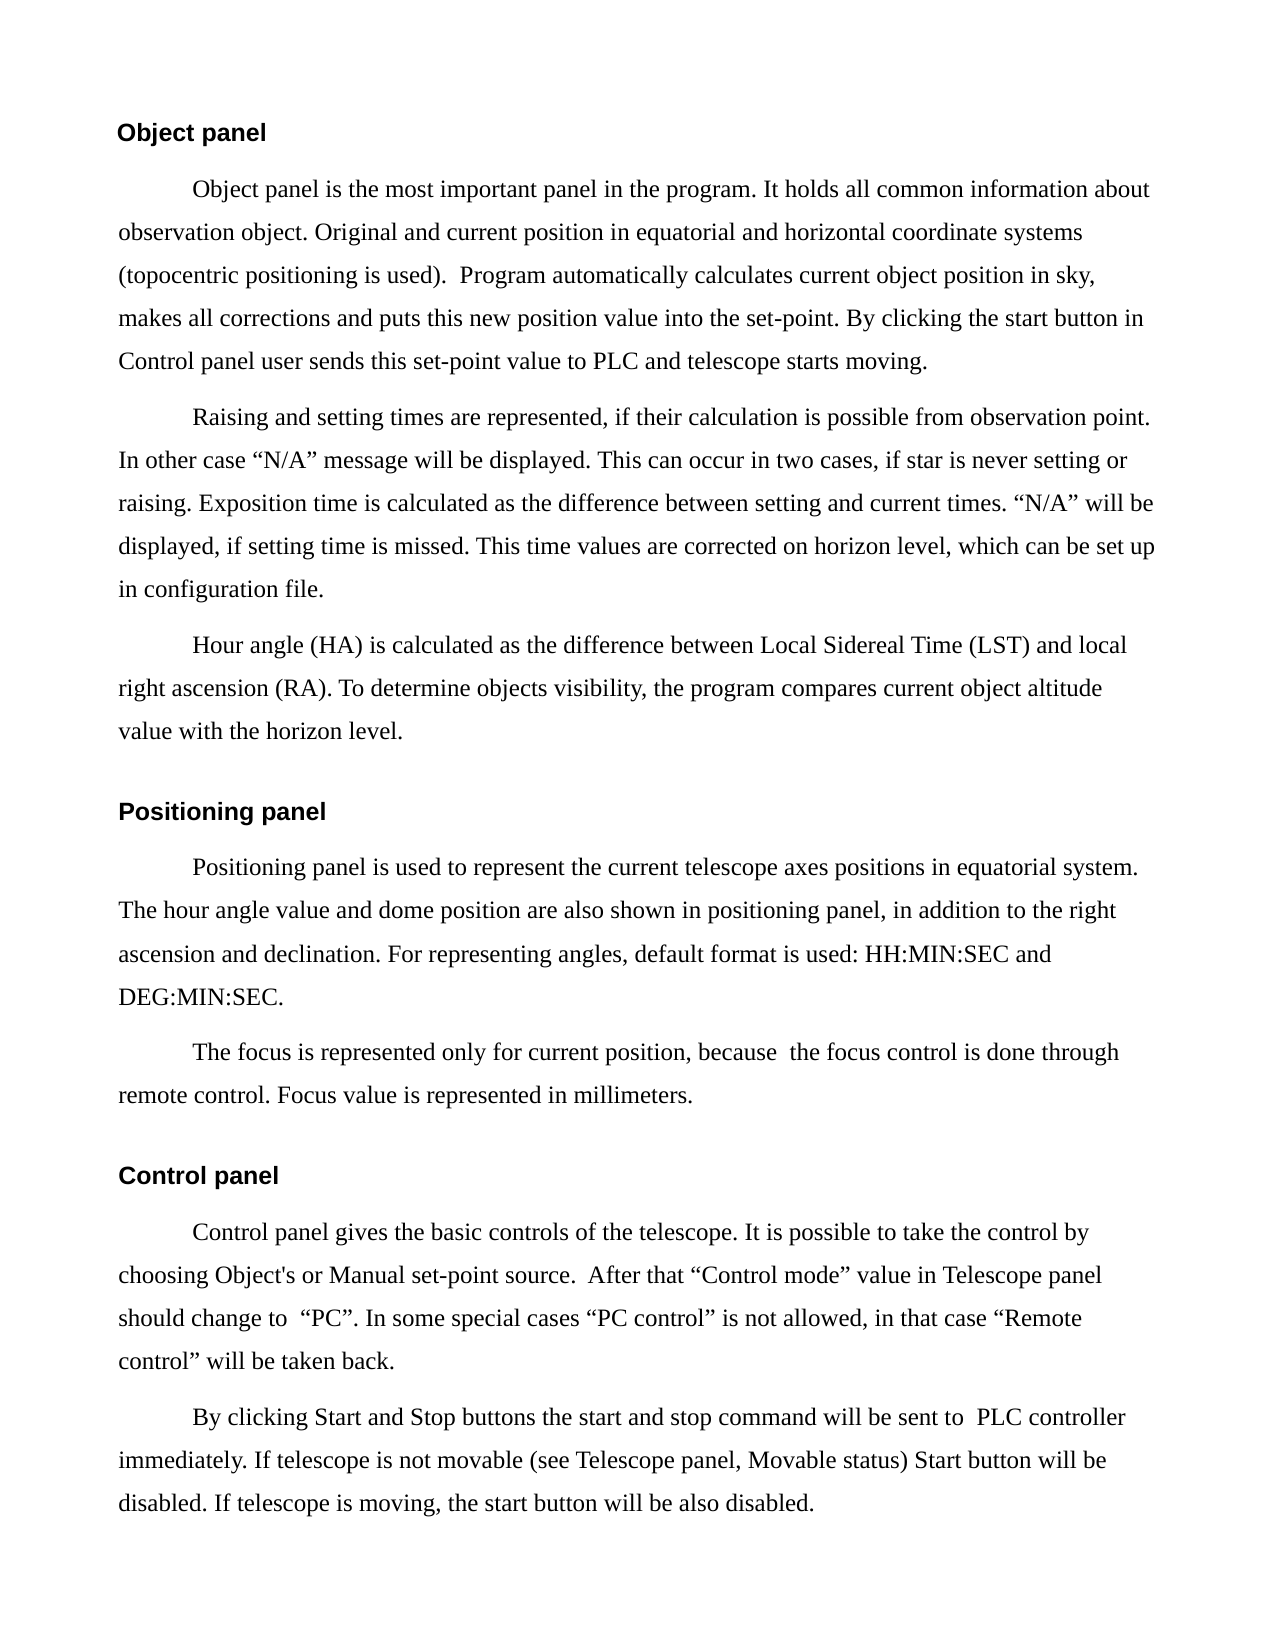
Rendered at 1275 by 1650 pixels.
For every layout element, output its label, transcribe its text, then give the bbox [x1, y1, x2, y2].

text Positioning panel is used to represent the current telescope axes positions in equatorial system. The hour angle value and dome position are also shown in positioning panel, in addition to the right ascension and declination. For representing angles, default format is used: HH:MIN:SEC and DEG:MIN:SEC. [118, 852, 1157, 1011]
text Hour angle (HA) is calculated as the difference between Local Sidereal Time (LST) and local right ascension (RA). To determine objects visibility, the program compares current object altitude value with the horizon level. [118, 630, 1157, 745]
subtitle Control panel [118, 1161, 1157, 1190]
text Control panel gives the basic controls of the telescope. It is possible to take the control by choosing Object's or Manual set-point source. After that “Control mode” value in Telescope panel should change to “PC”. In some special cases “PC control” is not allowed, in that case “Remote control” will be taken back. [118, 1217, 1157, 1375]
text By clicking Start and Stop buttons the start and stop command will be sent to PLC controller immediately. If telescope is not movable (see Telescope panel, Movable status) Start button will be disabled. If telescope is moving, the start button will be also disabled. [118, 1402, 1157, 1517]
text The focus is represented only for current position, because the focus control is done through remote control. Focus value is represented in millimeters. [118, 1037, 1157, 1109]
text Raising and setting times are represented, if their calculation is possible from observation point. In other case “N/A” message will be displayed. This can occur in two cases, if star is never setting or raising. Exposition time is calculated as the difference between setting and current times. “N/A” will be displayed, if setting time is missed. This time values are corrected on horizon level, which can be set up in configuration file. [118, 402, 1157, 603]
subtitle Object panel [117, 118, 1157, 147]
text Object panel is the most important panel in the program. It holds all common information about observation object. Original and current position in equatorial and horizontal coordinate systems (topocentric positioning is used). Program automatically calculates current object position in sky, makes all corrections and puts this new position value into the set-point. By clicking the start button in Control panel user sends this set-point value to PLC and telescope starts moving. [118, 174, 1157, 375]
subtitle Positioning panel [118, 797, 1157, 826]
